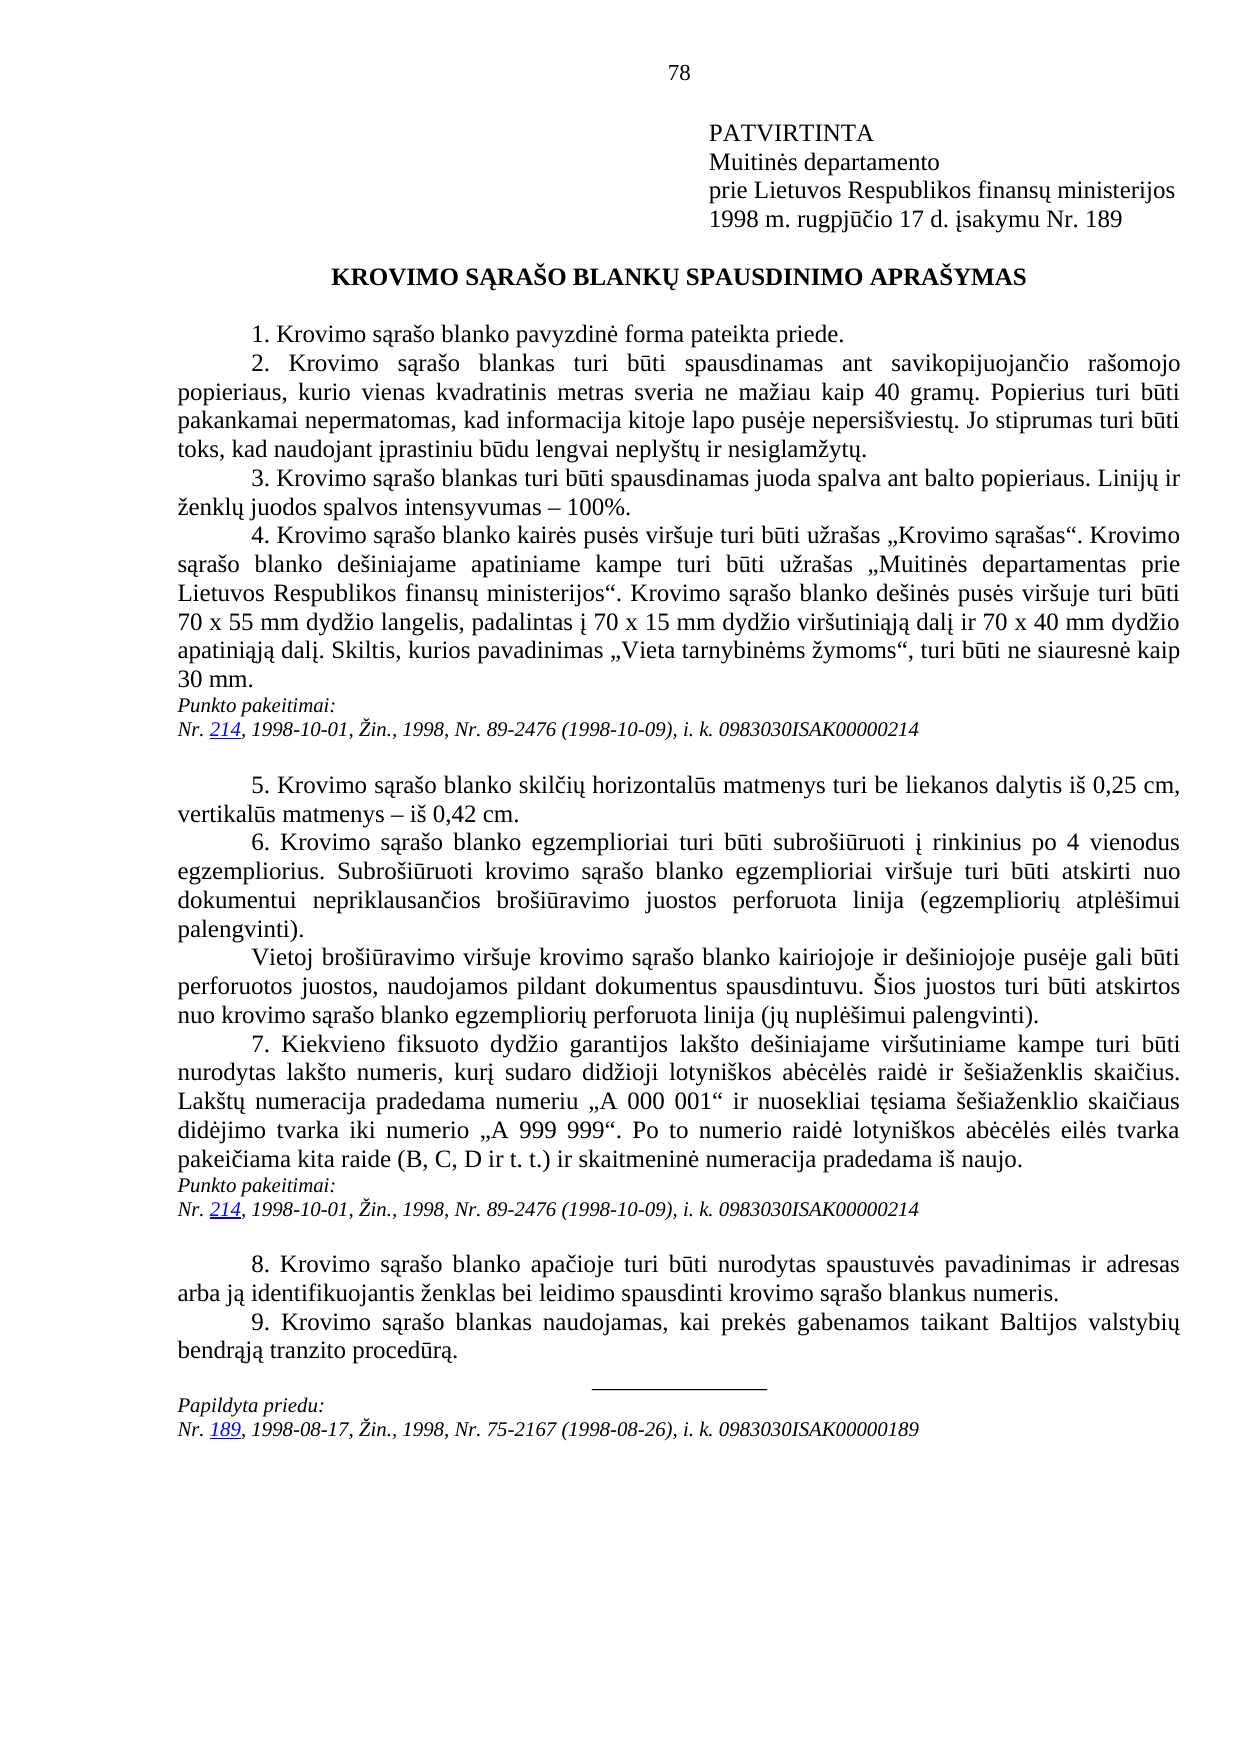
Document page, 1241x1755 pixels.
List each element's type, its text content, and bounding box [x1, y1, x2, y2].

text 3. Krovimo sąrašo blankas turi būti spausdinamas juoda spalva ant balto popieriaus. Linijų ir ženklų juodos spalvos intensyvumas – 100%. [177, 463, 1181, 521]
text 1. Krovimo sąrašo blanko pavyzdinė forma pateikta priede. [177, 319, 1181, 348]
text 8. Krovimo sąrašo blanko apačioje turi būti nurodytas spaustuvės pavadinimas ir adresas arba ją identifikuojantis ženklas bei leidimo spausdinti krovimo sąrašo blankus numeris. [177, 1249, 1181, 1307]
text 7. Kiekvieno fiksuoto dydžio garantijos lakšto dešiniajame viršutiniame kampe turi būti nurodytas lakšto numeris, kurį sudaro didžioji lotyniškos abėcėlės raidė ir šešiaženklis skaičius. Lakštų numeracija pradedama numeriu „A 000 001“ ir nuosekliai tęsiama šešiaženklio skaičiaus didėjimo tvarka iki numerio „A 999 999“. Po to numerio raidė lotyniškos abėcėlės eilės tvarka pakeičiama kita raide (B, C, D ir t. t.) ir skaitmeninė numeracija pradedama iš naujo. [177, 1029, 1181, 1172]
text Muitinės departamento [177, 147, 1181, 176]
text 5. Krovimo sąrašo blanko skilčių horizontalūs matmenys turi be liekanos dalytis iš 0,25 cm, vertikalūs matmenys – iš 0,42 cm. [177, 770, 1181, 827]
text 1998 m. rugpjūčio 17 d. įsakymu Nr. 189 [177, 204, 1181, 233]
text Punkto pakeitimai: [177, 693, 1181, 717]
text 2. Krovimo sąrašo blankas turi būti spausdinamas ant savikopijuojančio rašomojo popieriaus, kurio vienas kvadratinis metras sveria ne mažiau kaip 40 gramų. Popierius turi būti pakankamai nepermatomas, kad informacija kitoje lapo pusėje nepersišviestų. Jo stiprumas turi būti toks, kad naudojant įprastiniu būdu lengvai neplyštų ir nesiglamžytų. [177, 348, 1181, 463]
text Nr. 214, 1998-10-01, Žin., 1998, Nr. 89-2476 (1998-10-09), i. k. 0983030ISAK00000214 [177, 1197, 1181, 1221]
text KROVIMO SĄRAŠO BLANKŲ SPAUSDINIMO APRAŠYMAS [177, 262, 1181, 291]
text Nr. 214, 1998-10-01, Žin., 1998, Nr. 89-2476 (1998-10-09), i. k. 0983030ISAK00000214 [177, 717, 1181, 741]
text prie Lietuvos Respublikos finansų ministerijos [177, 176, 1181, 204]
text 6. Krovimo sąrašo blanko egzemplioriai turi būti subrošiūruoti į rinkinius po 4 vienodus egzempliorius. Subrošiūruoti krovimo sąrašo blanko egzemplioriai viršuje turi būti atskirti nuo dokumentui nepriklausančios brošiūravimo juostos perforuota linija (egzempliorių atplėšimui palengvinti). [177, 827, 1181, 942]
text Papildyta priedu: [177, 1393, 1181, 1417]
text ______________ [177, 1364, 1181, 1393]
text Vietoj brošiūravimo viršuje krovimo sąrašo blanko kairiojoje ir dešiniojoje pusėje gali būti perforuotos juostos, naudojamos pildant dokumentus spausdintuvu. Šios juostos turi būti atskirtos nuo krovimo sąrašo blanko egzempliorių perforuota linija (jų nuplėšimui palengvinti). [177, 942, 1181, 1029]
text 9. Krovimo sąrašo blankas naudojamas, kai prekės gabenamos taikant Baltijos valstybių bendrąją tranzito procedūrą. [177, 1307, 1181, 1364]
text 4. Krovimo sąrašo blanko kairės pusės viršuje turi būti užrašas „Krovimo sąrašas“. Krovimo sąrašo blanko dešiniajame apatiniame kampe turi būti užrašas „Muitinės departamentas prie Lietuvos Respublikos finansų ministerijos“. Krovimo sąrašo blanko dešinės pusės viršuje turi būti 70 x 55 mm dydžio langelis, padalintas į 70 x 15 mm dydžio viršutiniąją dalį ir 70 x 40 mm dydžio apatiniąją dalį. Skiltis, kurios pavadinimas „Vieta tarnybinėms žymoms“, turi būti ne siauresnė kaip 30 mm. [177, 521, 1181, 693]
text Punkto pakeitimai: [177, 1172, 1181, 1197]
text PATVIRTINTA [709, 118, 1181, 147]
text Nr. 189, 1998-08-17, Žin., 1998, Nr. 75-2167 (1998-08-26), i. k. 0983030ISAK00000189 [177, 1417, 1181, 1441]
